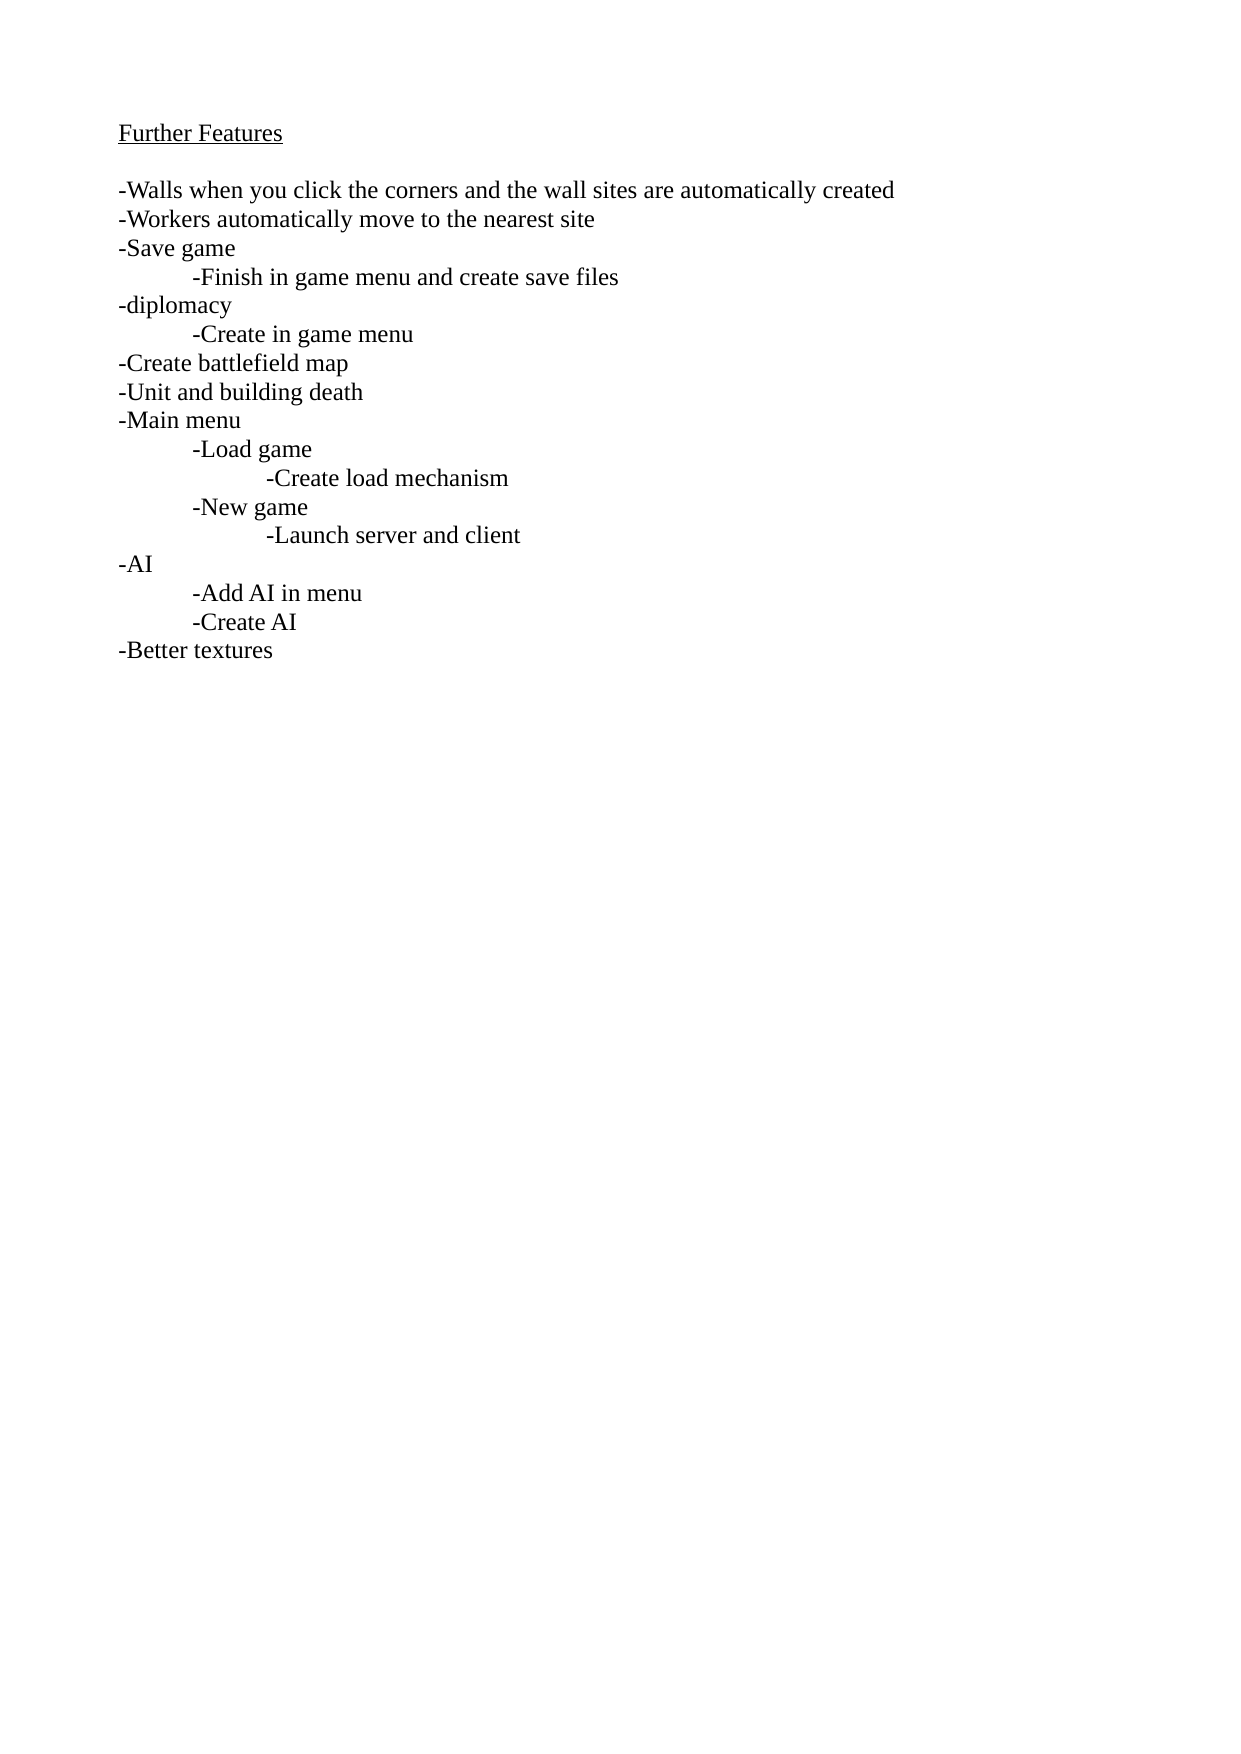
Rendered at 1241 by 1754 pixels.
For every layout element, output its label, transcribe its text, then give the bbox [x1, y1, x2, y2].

text -Create load mechanism [118, 463, 1122, 492]
text -diplomacy [118, 291, 1122, 319]
text -AI [118, 549, 1122, 578]
text -Add AI in menu [118, 578, 1122, 607]
text -Unit and building death [118, 377, 1122, 406]
text -Load game [118, 434, 1122, 463]
text -Better textures [118, 636, 1122, 664]
text -Walls when you click the corners and the wall sites are automatically created [118, 176, 1122, 204]
text -Launch server and client [118, 521, 1122, 549]
text -Workers automatically move to the nearest site [118, 204, 1122, 233]
text -Finish in game menu and create save files [118, 262, 1122, 291]
text -Save game [118, 233, 1122, 262]
text -New game [118, 492, 1122, 521]
text -Create AI [118, 607, 1122, 636]
text -Main menu [118, 406, 1122, 434]
text -Create in game menu [118, 319, 1122, 348]
text Further Features [118, 118, 1122, 147]
text -Create battlefield map [118, 348, 1122, 377]
